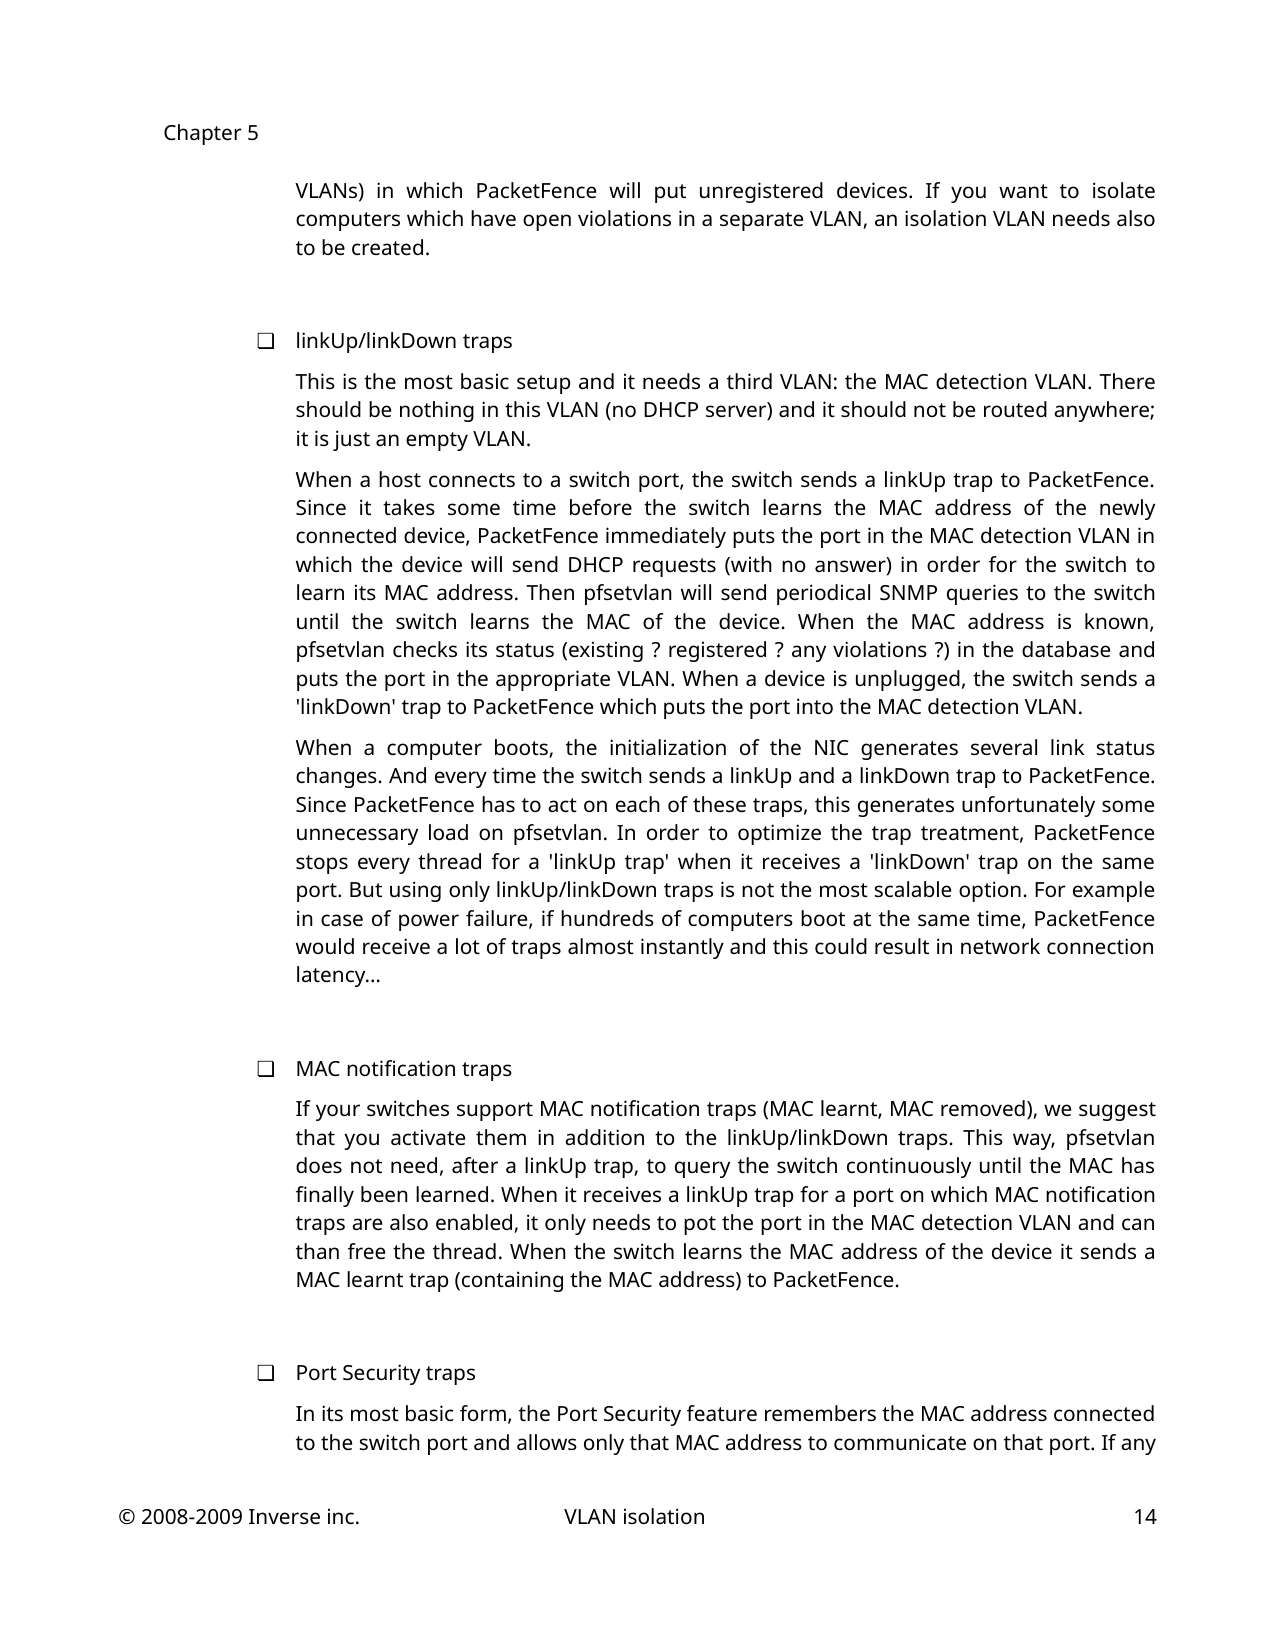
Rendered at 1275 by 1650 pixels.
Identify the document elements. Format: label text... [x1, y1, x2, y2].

list ❏ MAC notification traps [256, 1054, 1157, 1082]
list ❏ Port Security traps [256, 1358, 1157, 1387]
text When a host connects to a switch port, the switch sends a linkUp trap to PacketFence. Since it takes some time before the switch learns the MAC address of the newly connected device, PacketFence immediately puts the port in the MAC detection VLAN in which the device will send DHCP requests (with no answer) in order for the switch to learn its MAC address. Then pfsetvlan will send periodical SNMP queries to the switch until the switch learns the MAC of the device. When the MAC address is known, pfsetvlan checks its status (existing ? registered ? any violations ?) in the database and puts the port in the appropriate VLAN. When a device is unplugged, the switch sends a 'linkDown' trap to PacketFence which puts the port into the MAC detection VLAN. [295, 465, 1157, 721]
text When a computer boots, the initialization of the NIC generates several link status changes. And every time the switch sends a linkUp and a linkDown trap to PacketFence. Since PacketFence has to act on each of these traps, this generates unfortunately some unnecessary load on pfsetvlan. In order to optimize the trap treatment, PacketFence stops every thread for a 'linkUp trap' when it receives a 'linkDown' trap on the same port. But using only linkUp/linkDown traps is not the most scalable option. For example in case of power failure, if hundreds of computers boot at the same time, PacketFence would receive a lot of traps almost instantly and this could result in network connection latency… [295, 733, 1157, 989]
text This is the most basic setup and it needs a third VLAN: the MAC detection VLAN. There should be nothing in this VLAN (no DHCP server) and it should not be routed anywhere; it is just an empty VLAN. [295, 367, 1157, 452]
text In its most basic form, the Port Security feature remembers the MAC address connected to the switch port and allows only that MAC address to communicate on that port. If any [295, 1399, 1157, 1456]
text VLANs) in which PacketFence will put unregistered devices. If you want to isolate computers which have open violations in a separate VLAN, an isolation VLAN needs also to be created. [295, 176, 1157, 261]
list ❏ linkUp/linkDown traps [256, 326, 1157, 354]
text If your switches support MAC notification traps (MAC learnt, MAC removed), we suggest that you activate them in addition to the linkUp/linkDown traps. This way, pfsetvlan does not need, after a linkUp trap, to query the switch continuously until the MAC has finally been learned. When it receives a linkUp trap for a port on which MAC notification traps are also enabled, it only needs to pot the port in the MAC detection VLAN and can than free the thread. When the switch learns the MAC address of the device it sends a MAC learnt trap (containing the MAC address) to PacketFence. [295, 1094, 1157, 1294]
